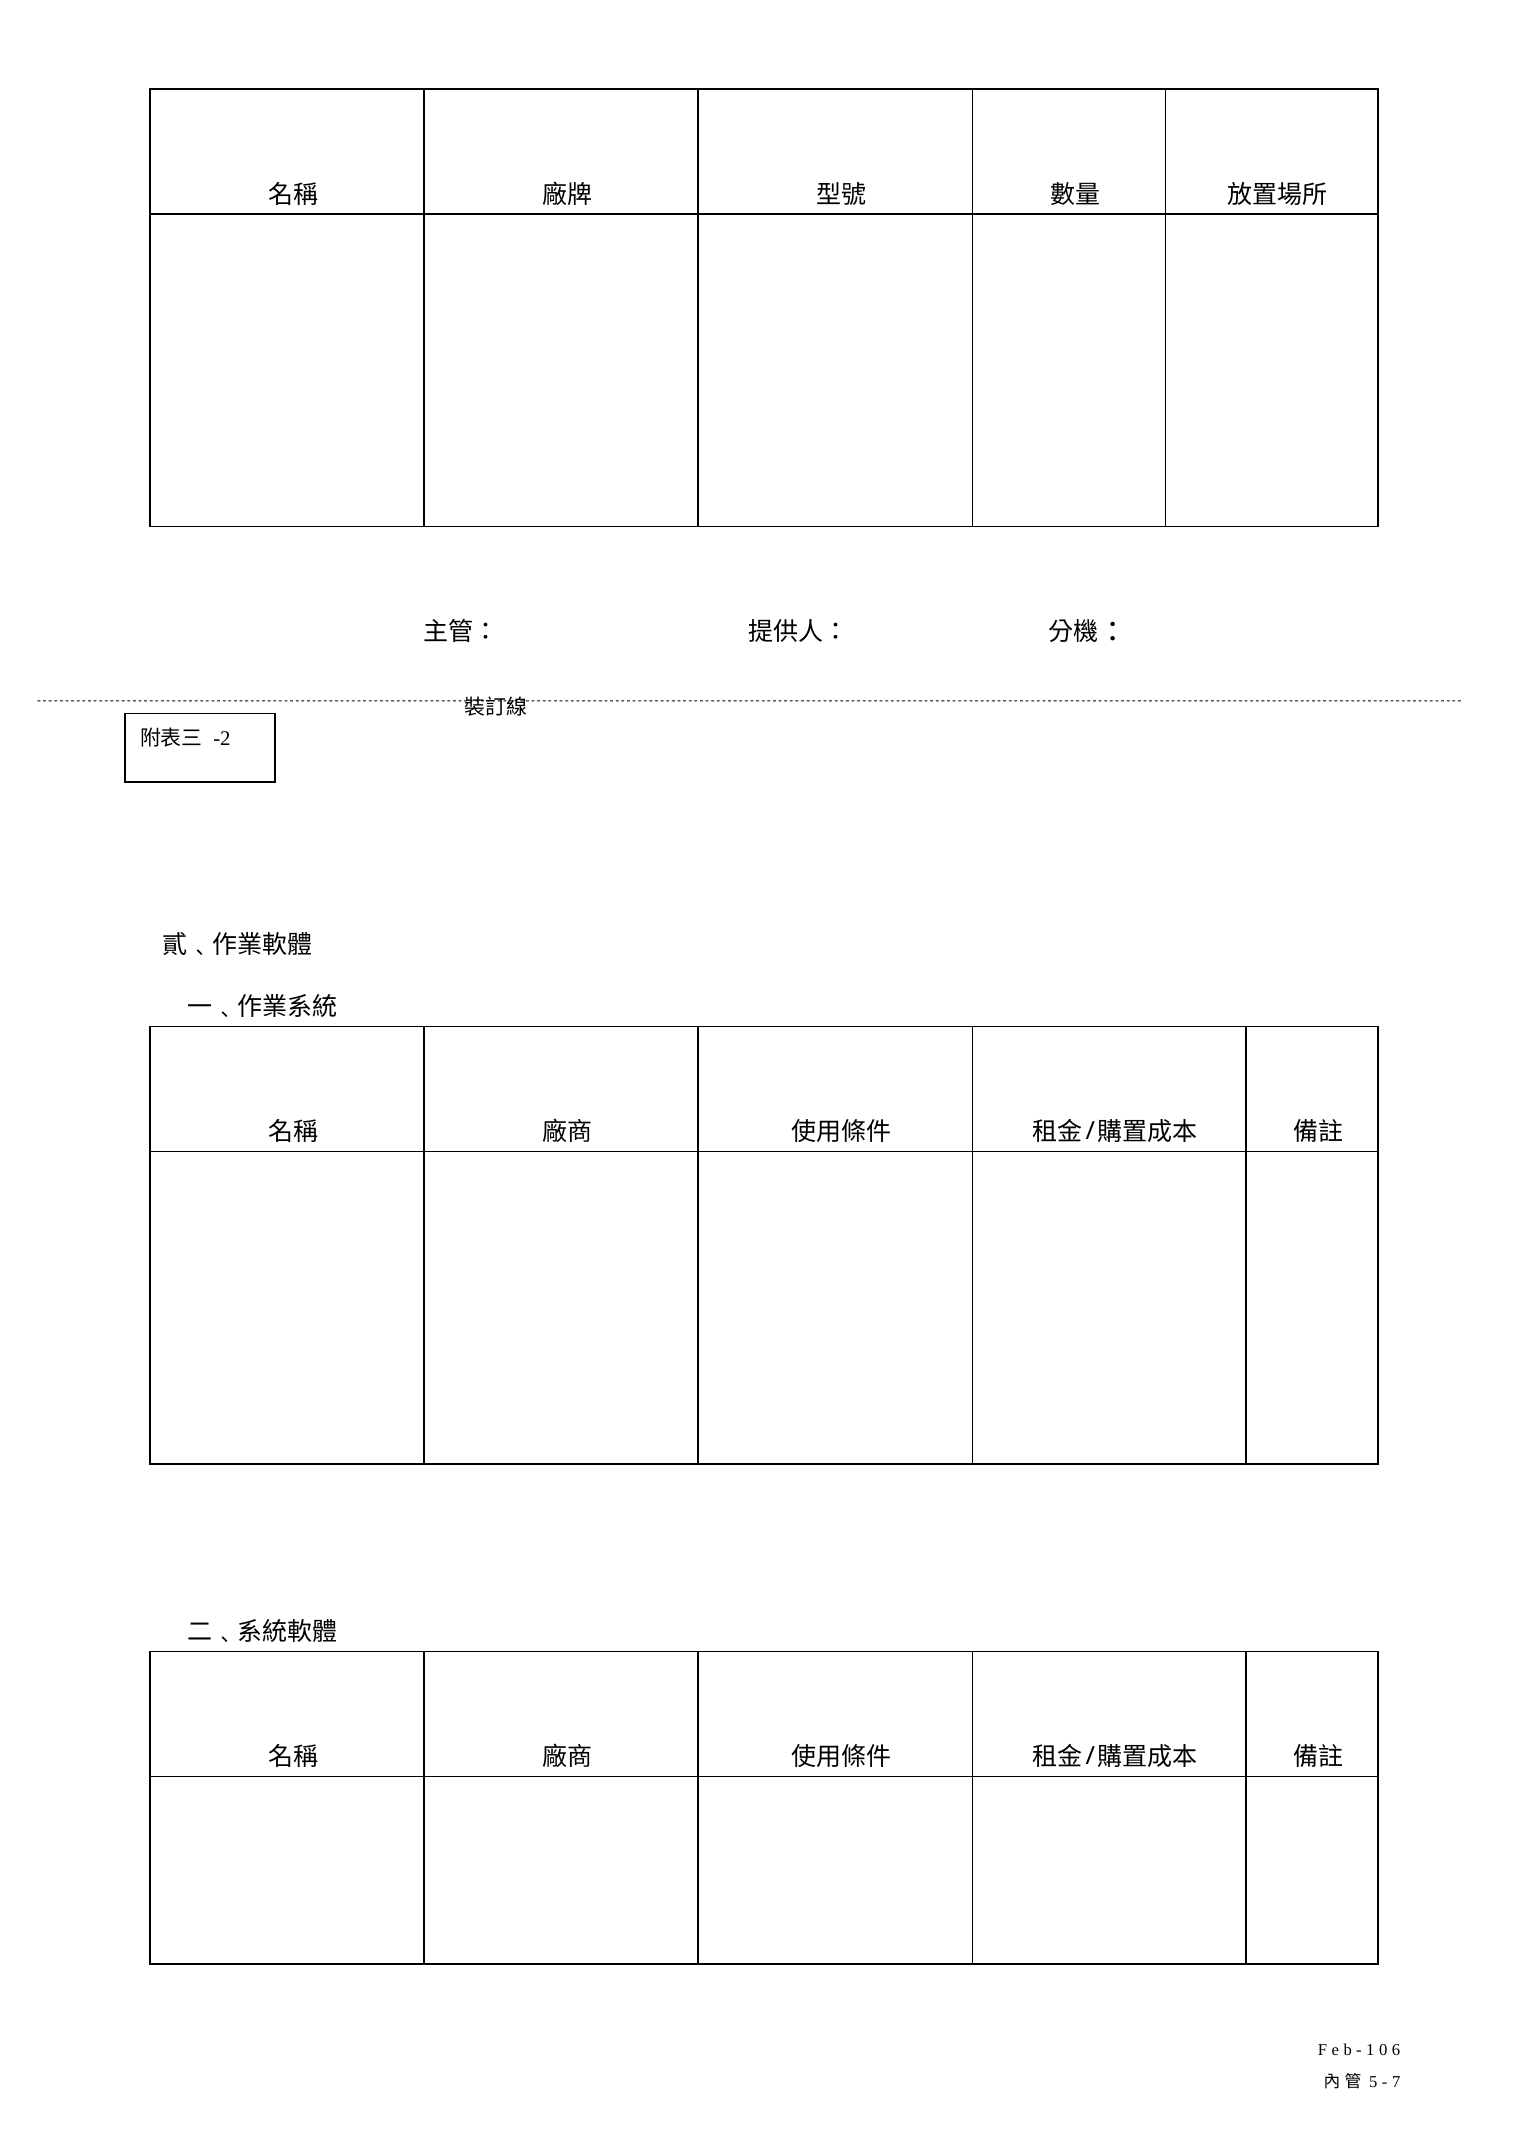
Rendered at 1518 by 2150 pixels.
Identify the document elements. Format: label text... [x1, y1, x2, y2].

table_header 廠牌 [425, 90, 697, 213]
table_header 使用條件 [699, 1027, 972, 1151]
table_cell [1247, 1152, 1377, 1463]
text 二﹑系統軟體 [162, 1588, 1400, 1651]
table_header 型號 [699, 90, 972, 213]
table_header 備註 [1247, 1652, 1377, 1776]
table_cell [699, 215, 972, 526]
table_header 名稱 [151, 90, 423, 213]
table_cell [425, 215, 697, 526]
table_header 名稱 [151, 1027, 423, 1151]
table_header 放置場所 [1166, 90, 1377, 213]
table_cell [973, 215, 1165, 526]
table_header 租金/購置成本 [973, 1027, 1245, 1151]
table_cell [1166, 215, 1377, 526]
table_cell [973, 1777, 1245, 1963]
table_header 廠商 [425, 1652, 697, 1776]
text 一﹑作業系統 [162, 963, 1400, 1026]
table_header 租金/購置成本 [973, 1652, 1245, 1776]
table_cell [151, 215, 423, 526]
table_cell [699, 1777, 972, 1963]
table_cell [699, 1152, 972, 1463]
table_cell [425, 1777, 697, 1963]
table_header 數量 [973, 90, 1165, 213]
text 貳﹑作業軟體 [162, 901, 1400, 963]
table_cell [151, 1152, 423, 1463]
table_cell [425, 1152, 697, 1463]
table_cell [973, 1152, 1245, 1463]
table_header 廠商 [425, 1027, 697, 1151]
table_cell [1247, 1777, 1377, 1963]
text 主管： 提供人： 分機： [150, 588, 1400, 651]
table_header 使用條件 [699, 1652, 972, 1776]
table_header 備註 [1247, 1027, 1377, 1151]
table_header 名稱 [151, 1652, 423, 1776]
table_cell [151, 1777, 423, 1963]
